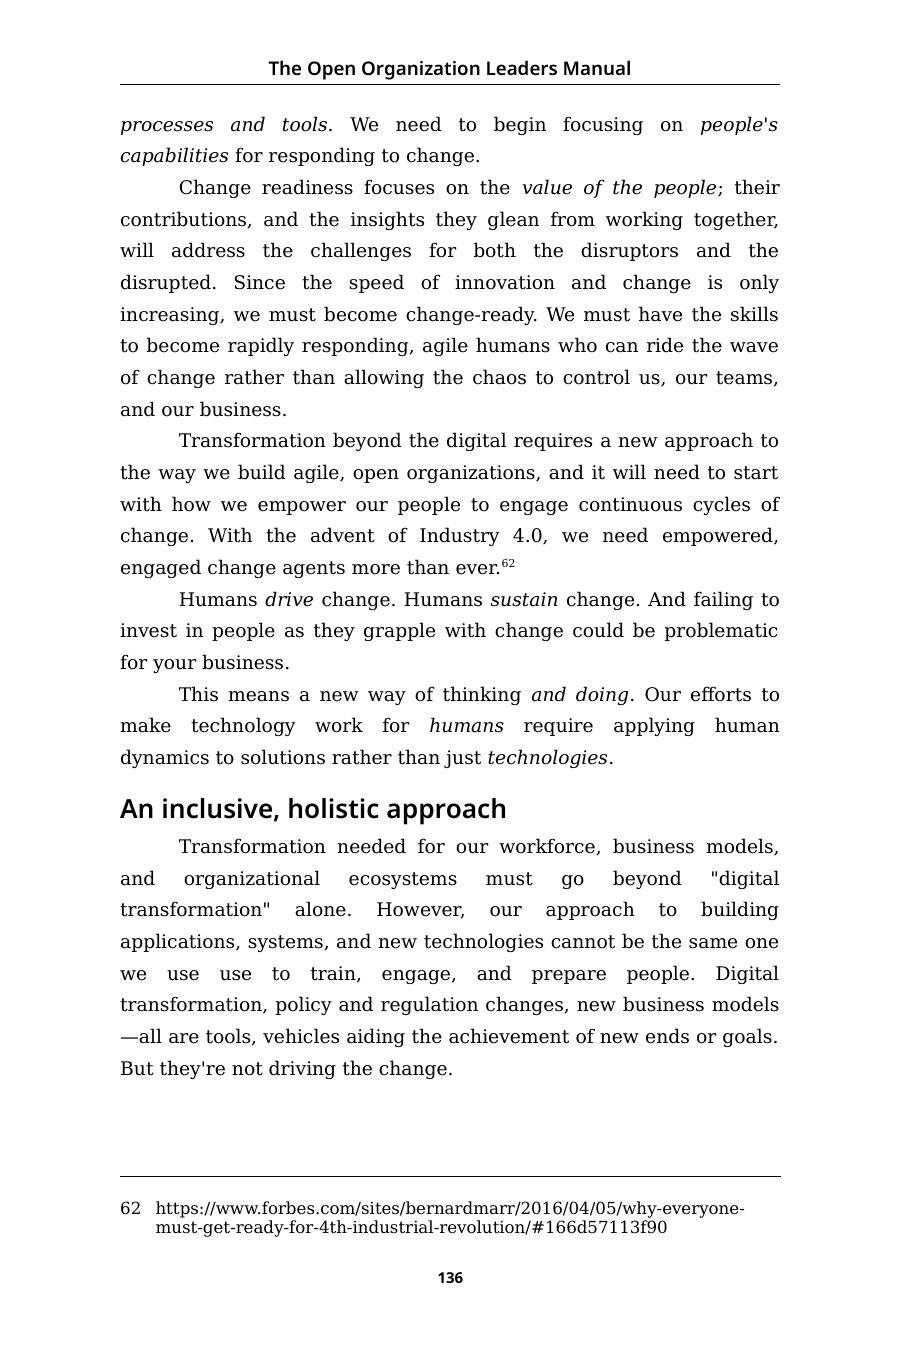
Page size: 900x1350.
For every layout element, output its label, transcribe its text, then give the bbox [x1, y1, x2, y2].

text Transformation beyond the digital requires a new approach to the way we build agile, open organizations, and it will need to start with how we empower our people to engage continuous cycles of change. With the advent of Industry 4.0, we need empowered, engaged change agents more than ever. [120, 431, 780, 579]
text Change readiness focuses on the value of the people; their contributions, and the insights they glean from working together, will address the challenges for both the disruptors and the disrupted. Since the speed of innovation and change is only increasing, we must become change-ready. We must have the skills to become rapidly responding, agile humans who can ride the wave of change rather than allowing the chaos to control us, our teams, and our business. [120, 177, 780, 421]
text Transformation needed for our workforce, business models, and organizational ecosystems must go beyond "digital transformation" alone. However, our approach to building applications, systems, and new technologies cannot be the same one we use use to train, engage, and prepare people. Digital transformation, policy and regulation changes, new business models—all are tools, vehicles aiding the achievement of new ends or goals. But they're not driving the change. [120, 836, 780, 1080]
subtitle An inclusive, holistic approach [120, 794, 780, 824]
text https://www.forbes.com/sites/bernardmarr/2016/04/05/why-everyone-must-get-ready-for-4th-industrial-revolution/#166d57113f90 [120, 1199, 780, 1237]
text Humans drive change. Humans sustain change. And failing to invest in people as they grapple with change could be problematic for your business. [120, 589, 780, 674]
text This means a new way of thinking and doing. Our efforts to make technology work for humans require applying human dynamics to solutions rather than just technologies. [120, 684, 780, 769]
text processes and tools. We need to begin focusing on people's capabilities for responding to change. [120, 114, 780, 167]
